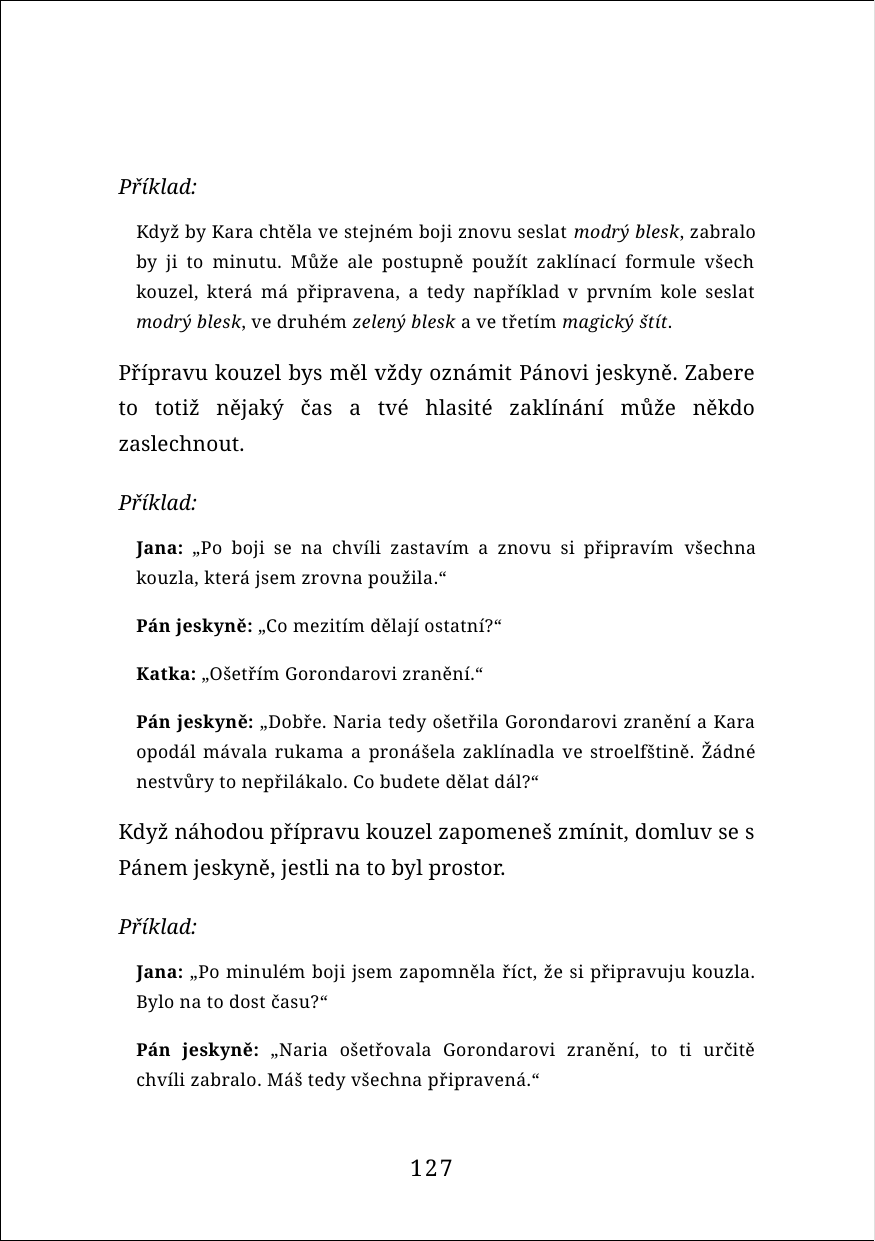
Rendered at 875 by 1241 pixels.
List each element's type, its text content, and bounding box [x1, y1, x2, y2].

text Jana: „Po boji se na chvíli zastavím a znovu si připravím všechna kouzla, která jsem zrovna použila.“ [136, 535, 756, 589]
text Když náhodou přípravu kouzel zapomeneš zmínit, domluv se s Pánem jeskyně, jestli na to byl prostor. [118, 817, 756, 881]
text Příklad: [118, 488, 756, 516]
text Příklad: [118, 912, 756, 941]
text Pán jeskyně: „Naria ošetřovala Gorondarovi zranění, to ti určitě chvíli zabralo. Máš tedy všechna připravená.“ [136, 1037, 756, 1092]
text Přípravu kouzel bys měl vždy oznámit Pánovi jeskyně. Zabere to totiž nějaký čas a tvé hlasité zaklínání může někdo zaslechnout. [118, 358, 756, 457]
text Když by Kara chtěla ve stejném boji znovu seslat modrý blesk, zabralo by ji to minutu. Může ale postupně použít zaklínací formule všech kouzel, která má připravena, a tedy například v prvním kole seslat modrý blesk, ve druhém zelený blesk a ve třetím magický štít. [136, 219, 756, 334]
text Jana: „Po minulém boji jsem zapomněla říct, že si připravuju kouzla. Bylo na to dost času?“ [136, 959, 756, 1014]
text Katka: „Ošetřím Gorondarovi zranění.“ [136, 661, 756, 685]
text Pán jeskyně: „Dobře. Naria tedy ošetřila Gorondarovi zranění a Kara opodál mávala rukama a pronášela zaklínadla ve stroelfštině. Žádné nestvůry to nepřilákalo. Co budete dělat dál?“ [136, 709, 756, 794]
text Příklad: [118, 172, 756, 200]
text Pán jeskyně: „Co mezitím dělají ostatní?“ [136, 613, 756, 637]
